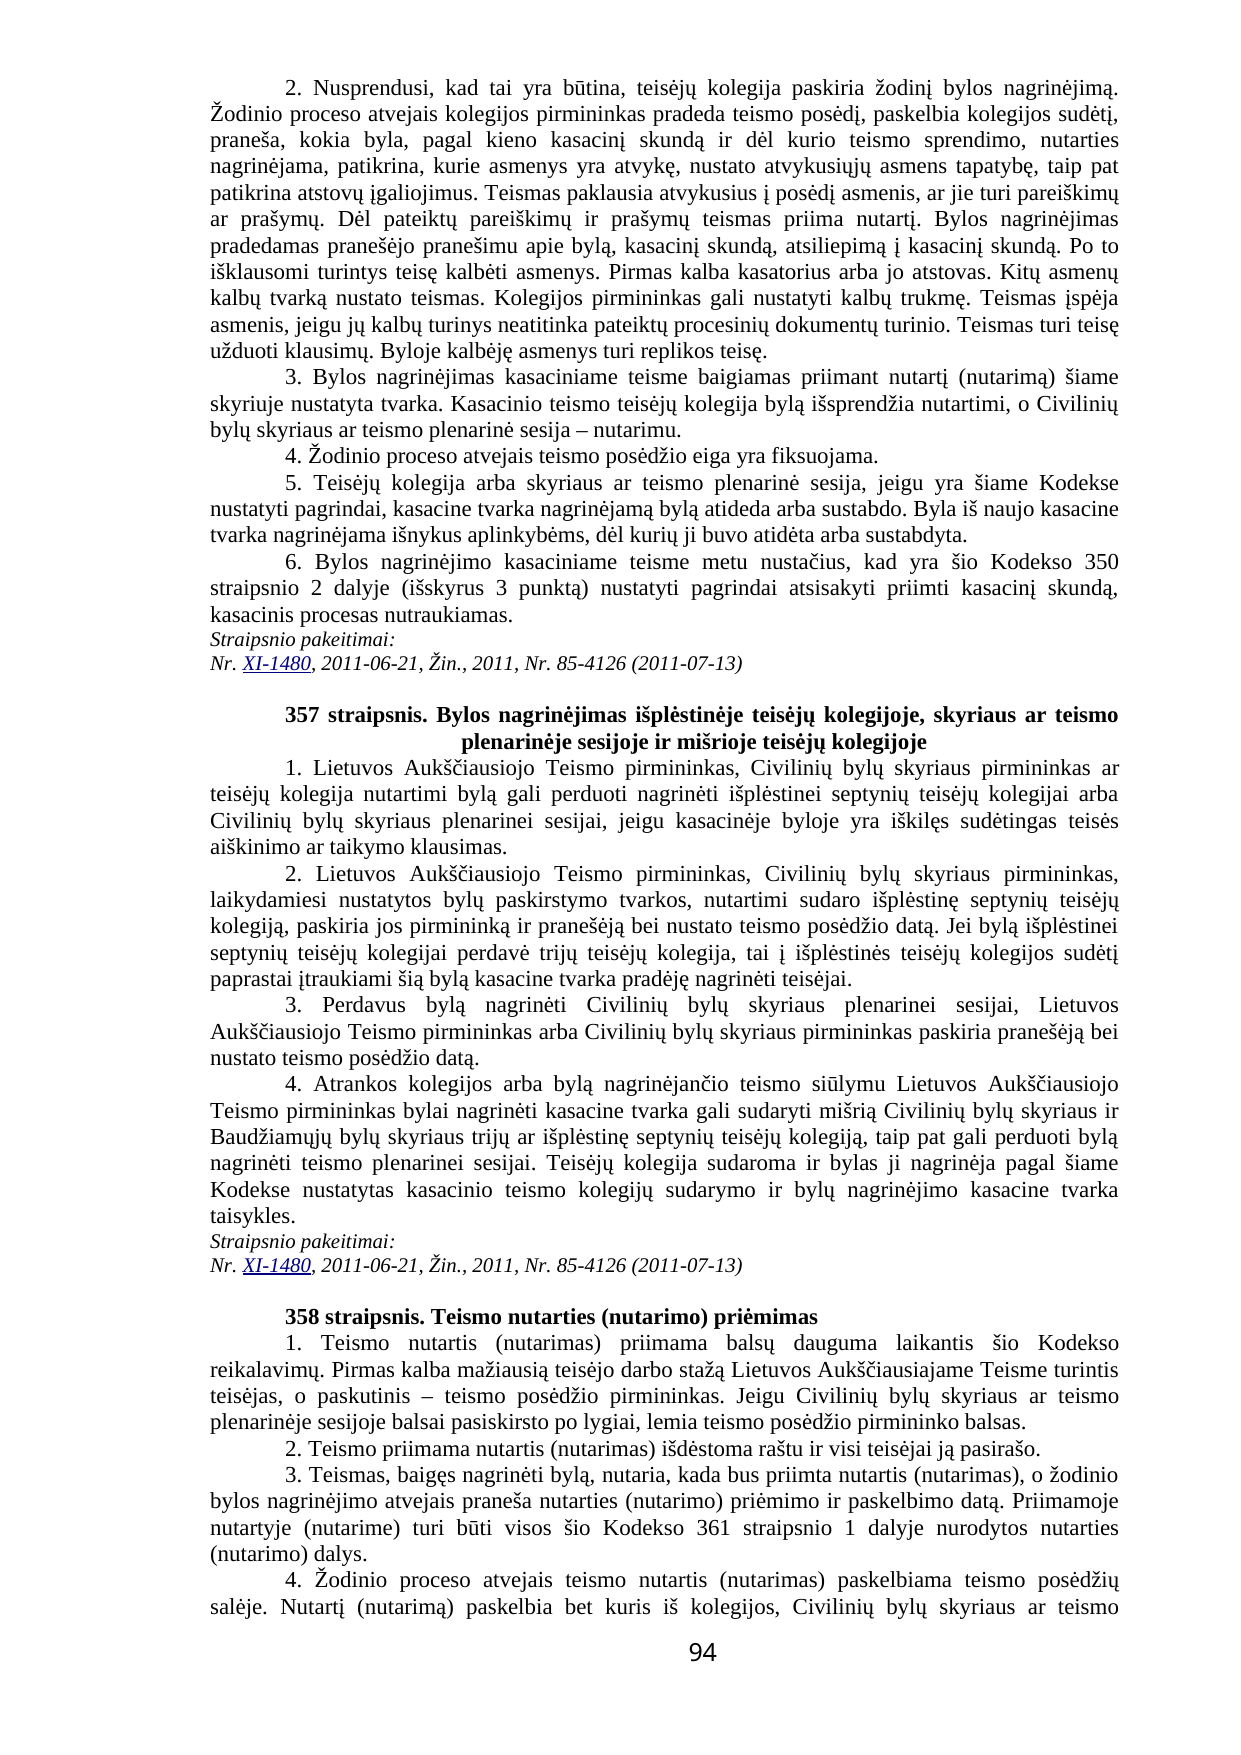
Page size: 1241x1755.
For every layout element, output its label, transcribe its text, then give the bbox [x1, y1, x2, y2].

text Nr. XI-1480, 2011-06-21, Žin., 2011, Nr. 85-4126 (2011-07-13) [210, 651, 1120, 675]
text 2. Lietuvos Aukščiausiojo Teismo pirmininkas, Civilinių bylų skyriaus pirmininkas, laikydamiesi nustatytos bylų paskirstymo tvarkos, nutartimi sudaro išplėstinę septynių teisėjų kolegiją, paskiria jos pirmininką ir pranešėją bei nustato teismo posėdžio datą. Jei bylą išplėstinei septynių teisėjų kolegijai perdavė trijų teisėjų kolegija, tai į išplėstinės teisėjų kolegijos sudėtį paprastai įtraukiami šią bylą kasacine tvarka pradėję nagrinėti teisėjai. [210, 859, 1120, 991]
text 2. Teismo priimama nutartis (nutarimas) išdėstoma raštu ir visi teisėjai ją pasirašo. [210, 1435, 1120, 1461]
text 3. Bylos nagrinėjimas kasaciniame teisme baigiamas priimant nutartį (nutarimą) šiame skyriuje nustatyta tvarka. Kasacinio teismo teisėjų kolegija bylą išsprendžia nutartimi, o Civilinių bylų skyriaus ar teismo plenarinė sesija – nutarimu. [210, 363, 1120, 442]
text 4. Atrankos kolegijos arba bylą nagrinėjančio teismo siūlymu Lietuvos Aukščiausiojo Teismo pirmininkas bylai nagrinėti kasacine tvarka gali sudaryti mišrią Civilinių bylų skyriaus ir Baudžiamųjų bylų skyriaus trijų ar išplėstinę septynių teisėjų kolegiją, taip pat gali perduoti bylą nagrinėti teismo plenarinei sesijai. Teisėjų kolegija sudaroma ir bylas ji nagrinėja pagal šiame Kodekse nustatytas kasacinio teismo kolegijų sudarymo ir bylų nagrinėjimo kasacine tvarka taisykles. [210, 1070, 1120, 1228]
text Nr. XI-1480, 2011-06-21, Žin., 2011, Nr. 85-4126 (2011-07-13) [210, 1253, 1120, 1277]
text 1. Teismo nutartis (nutarimas) priimama balsų dauguma laikantis šio Kodekso reikalavimų. Pirmas kalba mažiausią teisėjo darbo stažą Lietuvos Aukščiausiajame Teisme turintis teisėjas, o paskutinis – teismo posėdžio pirmininkas. Jeigu Civilinių bylų skyriaus ar teismo plenarinėje sesijoje balsai pasiskirsto po lygiai, lemia teismo posėdžio pirmininko balsas. [210, 1329, 1120, 1435]
text Straipsnio pakeitimai: [210, 1228, 1120, 1253]
text 1. Lietuvos Aukščiausiojo Teismo pirmininkas, Civilinių bylų skyriaus pirmininkas ar teisėjų kolegija nutartimi bylą gali perduoti nagrinėti išplėstinei septynių teisėjų kolegijai arba Civilinių bylų skyriaus plenarinei sesijai, jeigu kasacinėje byloje yra iškilęs sudėtingas teisės aiškinimo ar taikymo klausimas. [210, 754, 1120, 859]
text 6. Bylos nagrinėjimo kasaciniame teisme metu nustačius, kad yra šio Kodekso 350 straipsnio 2 dalyje (išskyrus 3 punktą) nustatyti pagrindai atsisakyti priimti kasacinį skundą, kasacinis procesas nutraukiamas. [210, 548, 1120, 627]
text Straipsnio pakeitimai: [210, 627, 1120, 651]
text 3. Perdavus bylą nagrinėti Civilinių bylų skyriaus plenarinei sesijai, Lietuvos Aukščiausiojo Teismo pirmininkas arba Civilinių bylų skyriaus pirmininkas paskiria pranešėją bei nustato teismo posėdžio datą. [210, 991, 1120, 1070]
text 2. Nusprendusi, kad tai yra būtina, teisėjų kolegija paskiria žodinį bylos nagrinėjimą. Žodinio proceso atvejais kolegijos pirmininkas pradeda teismo posėdį, paskelbia kolegijos sudėtį, praneša, kokia byla, pagal kieno kasacinį skundą ir dėl kurio teismo sprendimo, nutarties nagrinėjama, patikrina, kurie asmenys yra atvykę, nustato atvykusiųjų asmens tapatybę, taip pat patikrina atstovų įgaliojimus. Teismas paklausia atvykusius į posėdį asmenis, ar jie turi pareiškimų ar prašymų. Dėl pateiktų pareiškimų ir prašymų teismas priima nutartį. Bylos nagrinėjimas pradedamas pranešėjo pranešimu apie bylą, kasacinį skundą, atsiliepimą į kasacinį skundą. Po to išklausomi turintys teisę kalbėti asmenys. Pirmas kalba kasatorius arba jo atstovas. Kitų asmenų kalbų tvarką nustato teismas. Kolegijos pirmininkas gali nustatyti kalbų trukmę. Teismas įspėja asmenis, jeigu jų kalbų turinys neatitinka pateiktų procesinių dokumentų turinio. Teismas turi teisę užduoti klausimų. Byloje kalbėję asmenys turi replikos teisę. [210, 73, 1120, 363]
text 357 straipsnis. Bylos nagrinėjimas išplėstinėje teisėjų kolegijoje, skyriaus ar teismo plenarinėje sesijoje ir mišrioje teisėjų kolegijoje [285, 701, 1120, 754]
text 358 straipsnis. Teismo nutarties (nutarimo) priėmimas [210, 1303, 1120, 1329]
text 5. Teisėjų kolegija arba skyriaus ar teismo plenarinė sesija, jeigu yra šiame Kodekse nustatyti pagrindai, kasacine tvarka nagrinėjamą bylą atideda arba sustabdo. Byla iš naujo kasacine tvarka nagrinėjama išnykus aplinkybėms, dėl kurių ji buvo atidėta arba sustabdyta. [210, 469, 1120, 548]
text 4. Žodinio proceso atvejais teismo posėdžio eiga yra fiksuojama. [210, 442, 1120, 469]
text 4. Žodinio proceso atvejais teismo nutartis (nutarimas) paskelbiama teismo posėdžių salėje. Nutartį (nutarimą) paskelbia bet kuris iš kolegijos, Civilinių bylų skyriaus ar teismo [210, 1567, 1120, 1619]
text 3. Teismas, baigęs nagrinėti bylą, nutaria, kada bus priimta nutartis (nutarimas), o žodinio bylos nagrinėjimo atvejais praneša nutarties (nutarimo) priėmimo ir paskelbimo datą. Priimamoje nutartyje (nutarime) turi būti visos šio Kodekso 361 straipsnio 1 dalyje nurodytos nutarties (nutarimo) dalys. [210, 1461, 1120, 1567]
